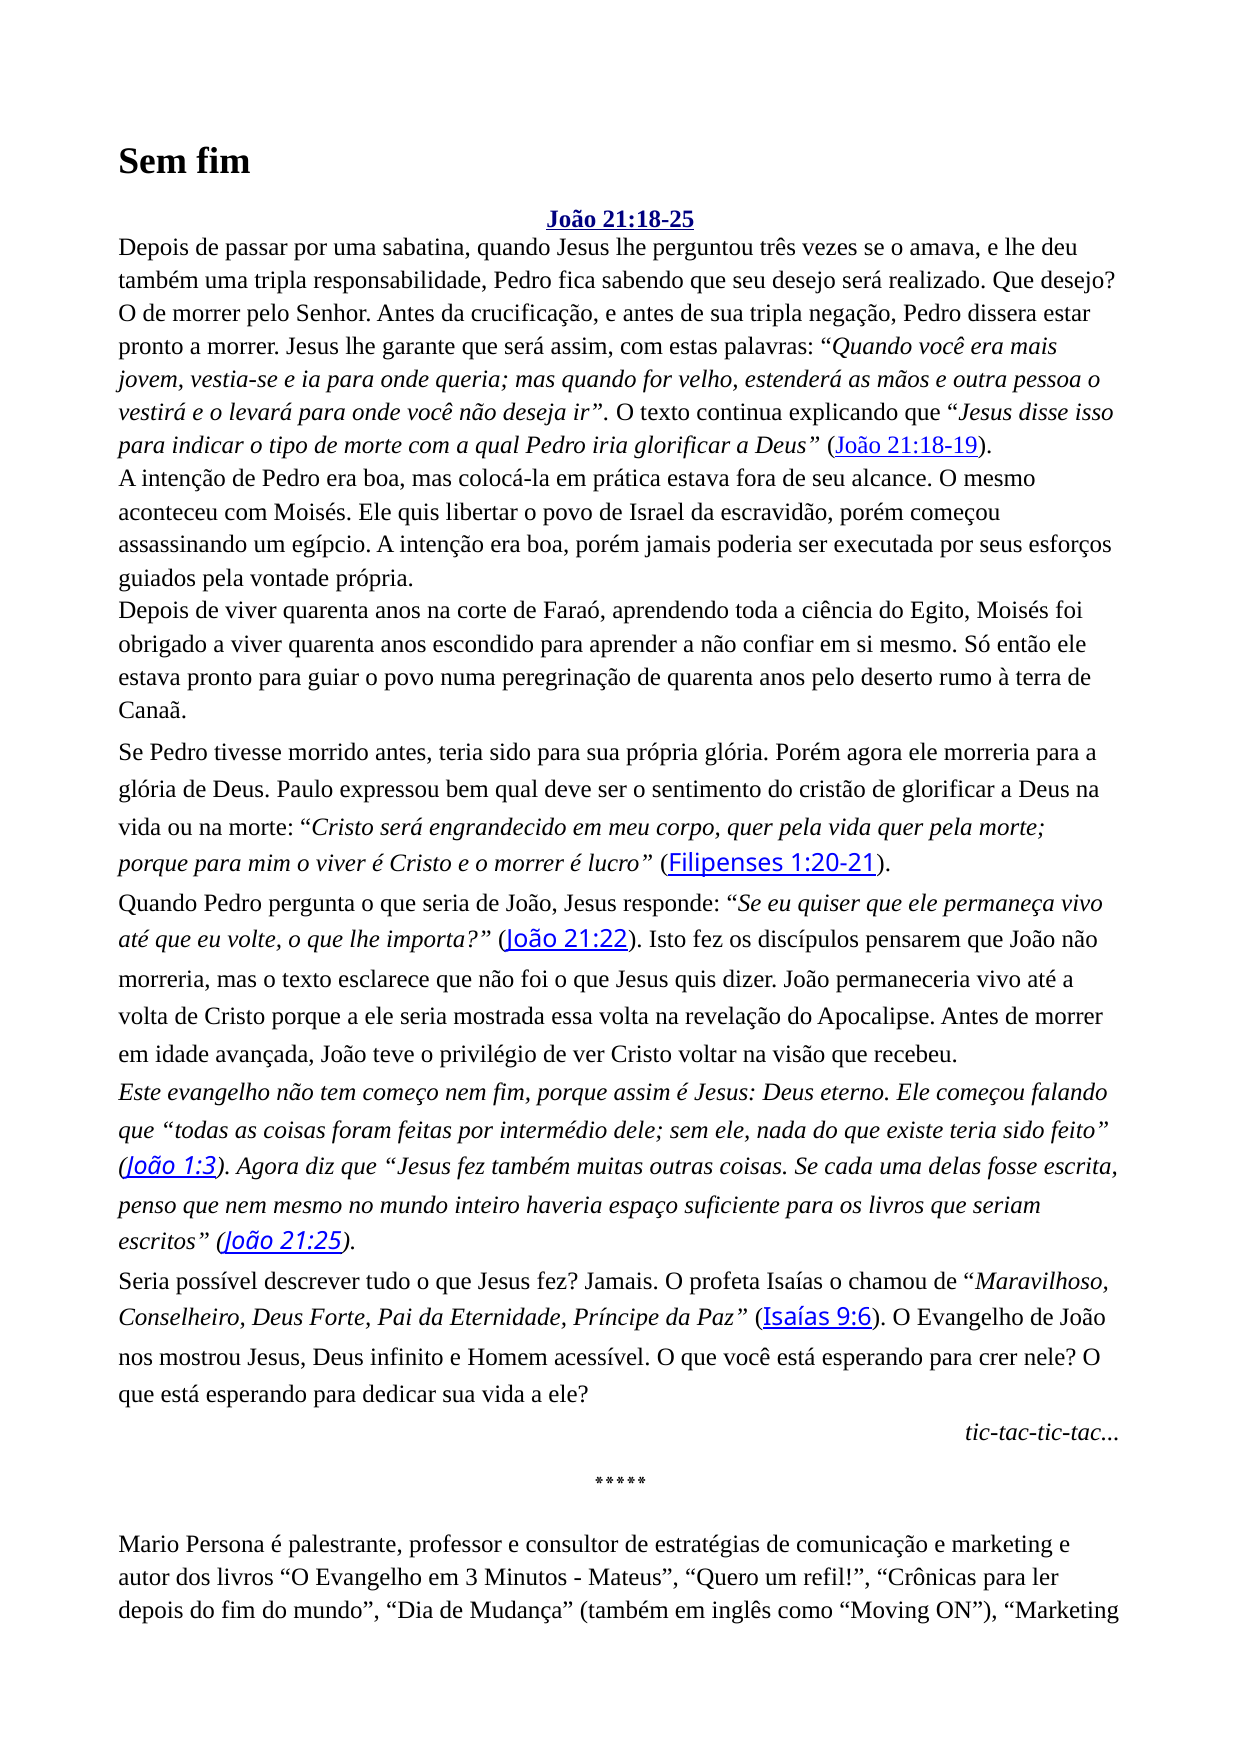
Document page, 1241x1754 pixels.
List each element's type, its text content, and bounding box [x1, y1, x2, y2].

text Se Pedro tivesse morrido antes, teria sido para sua própria glória. Porém agora ele morreria para a glória de Deus. Paulo expressou bem qual deve ser o sentimento do cristão de glorificar a Deus na vida ou na morte: “Cristo será engrandecido em meu corpo, quer pela vida quer pela morte; porque para mim o viver é Cristo e o morrer é lucro” (Filipenses 1:20-21). [118, 728, 1122, 879]
text Mario Persona é palestrante, professor e consultor de estratégias de comunicação e marketing e autor dos livros “O Evangelho em 3 Minutos - Mateus”, “Quero um refil!”, “Crônicas para ler depois do fim do mundo”, “Dia de Mudança” (também em inglês como “Moving ON”), “Marketing [118, 1529, 1122, 1623]
text A intenção de Pedro era boa, mas colocá-la em prática estava fora de seu alcance. O mesmo aconteceu com Moisés. Ele quis libertar o povo de Israel da escravidão, porém começou assassinando um egípcio. A intenção era boa, porém jamais poderia ser executada por seus esforços guiados pela vontade própria. [118, 463, 1122, 591]
text Depois de viver quarenta anos na corte de Faraó, aprendendo toda a ciência do Egito, Moisés foi obrigado a viver quarenta anos escondido para aprender a não confiar em si mesmo. Só então ele estava pronto para guiar o povo numa peregrinação de quarenta anos pelo deserto rumo à terra de Canaã. [118, 596, 1122, 723]
text Depois de passar por uma sabatina, quando Jesus lhe perguntou três vezes se o amava, e lhe deu também uma tripla responsabilidade, Pedro fica sabendo que seu desejo será realizado. Que desejo? O de morrer pelo Senhor. Antes da crucificação, e antes de sua tripla negação, Pedro dissera estar pronto a morrer. Jesus lhe garante que será assim, com estas palavras: “Quando você era mais jovem, vestia-se e ia para onde queria; mas quando for velho, estenderá as mãos e outra pessoa o vestirá e o levará para onde você não deseja ir”. O texto continua explicando que “Jesus disse isso para indicar o tipo de morte com a qual Pedro iria glorificar a Deus” (João 21:18-19). [118, 232, 1122, 459]
text Seria possível descrever tudo o que Jesus fez? Jamais. O profeta Isaías o chamou de “Maravilhoso, Conselheiro, Deus Forte, Pai da Eternidade, Príncipe da Paz” (Isaías 9:6). O Evangelho de João nos mostrou Jesus, Deus infinito e Homem acessível. O que você está esperando para crer nele? O que está esperando para dedicar sua vida a ele? [118, 1257, 1122, 1408]
text ***** [118, 1471, 1122, 1500]
text Quando Pedro pergunta o que seria de João, Jesus responde: “Se eu quiser que ele permaneça vivo até que eu volte, o que lhe importa?” (João 21:22). Isto fez os discípulos pensarem que João não morreria, mas o texto esclarece que não foi o que Jesus quis dizer. João permaneceria vivo até a volta de Cristo porque a ele seria mostrada essa volta na revelação do Apocalipse. Antes de morrer em idade avançada, João teve o privilégio de ver Cristo voltar na visão que recebeu. [118, 879, 1122, 1068]
text Este evangelho não tem começo nem fim, porque assim é Jesus: Deus eterno. Ele começou falando que “todas as coisas foram feitas por intermédio dele; sem ele, nada do que existe teria sido feito” (João 1:3). Agora diz que “Jesus fez também muitas outras coisas. Se cada uma delas fosse escrita, penso que nem mesmo no mundo inteiro haveria espaço suficiente para os livros que seriam escritos” (João 21:25). [118, 1068, 1122, 1257]
text tic-tac-tic-tac... [118, 1408, 1122, 1446]
text João 21:18-25 [118, 194, 1122, 232]
subtitle Sem fim [118, 139, 1122, 182]
